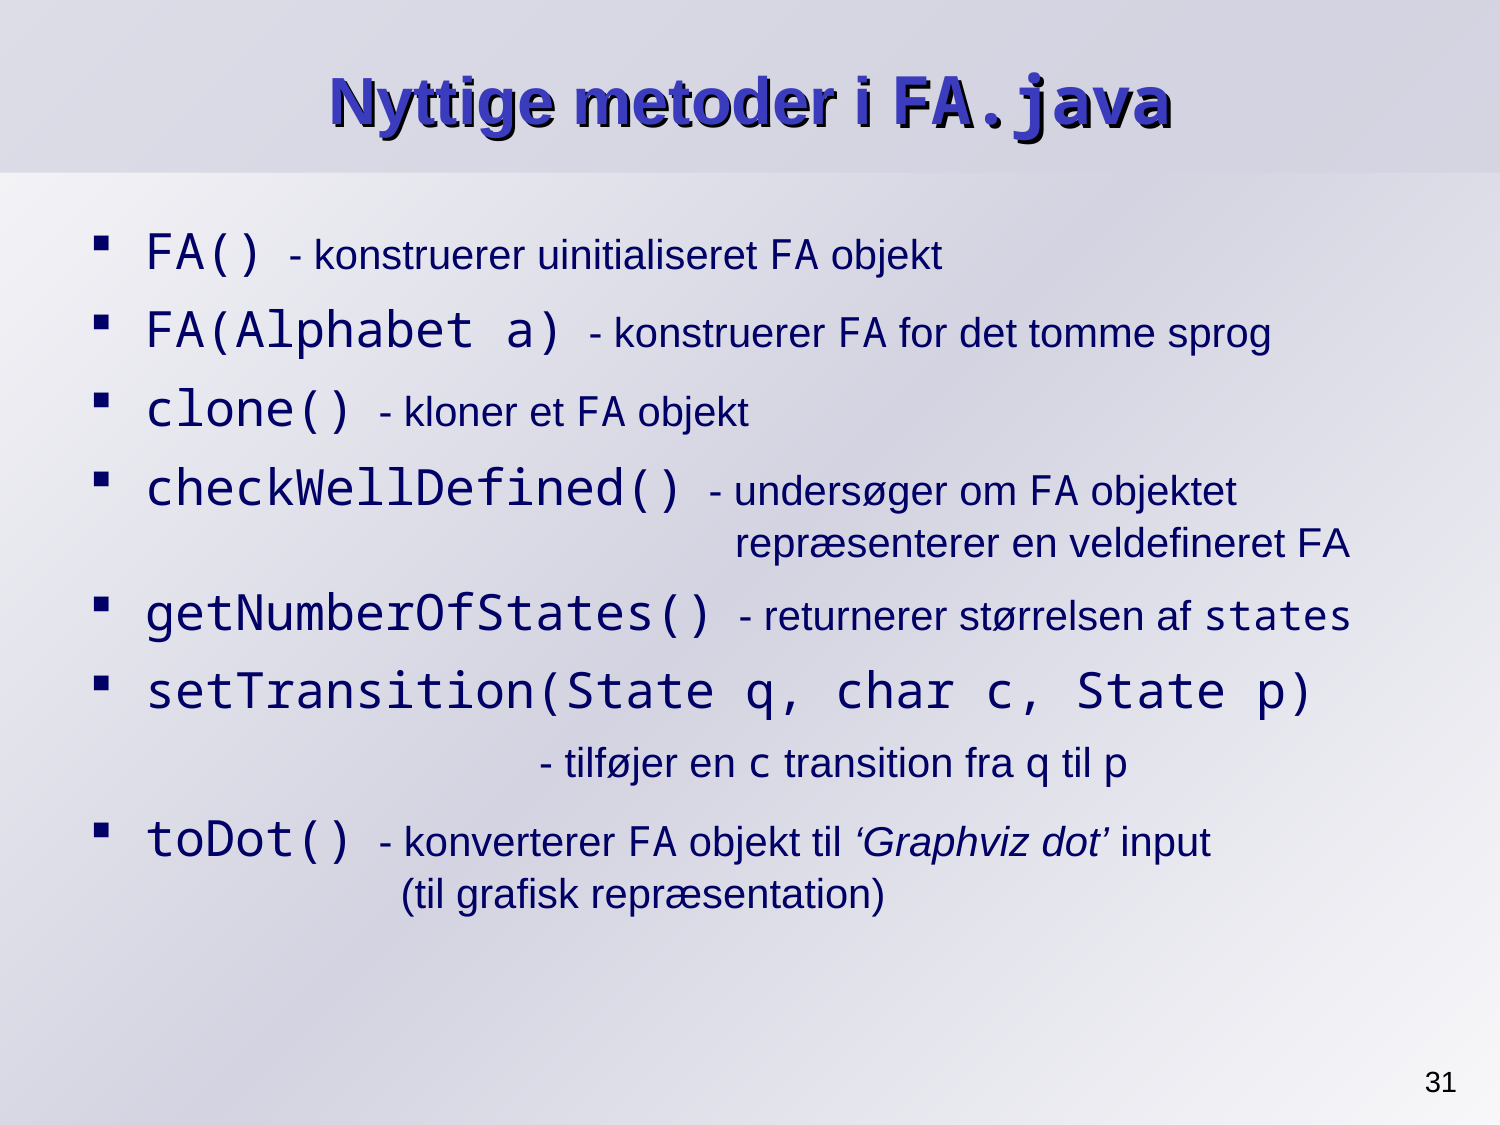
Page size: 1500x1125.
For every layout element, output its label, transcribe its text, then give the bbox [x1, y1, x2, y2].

list FA() - konstruerer uinitialiseret FA objekt FA(Alphabet a) - konstruerer FA for det tomme sprog clone() - kloner et FA objekt checkWellDefined() - undersøger om FA objektet repræsenterer en veldefineret FA getNumberOfStates() - returnerer størrelsen af states setTransition(State q, char c, State p) - tilføjer en c transition fra q til p toDot() - konverterer FA objekt til ‘Graphviz dot’ input (til grafisk repræsentation) [74, 208, 1459, 1048]
title Nyttige metoder i FA.java [75, 24, 1426, 173]
